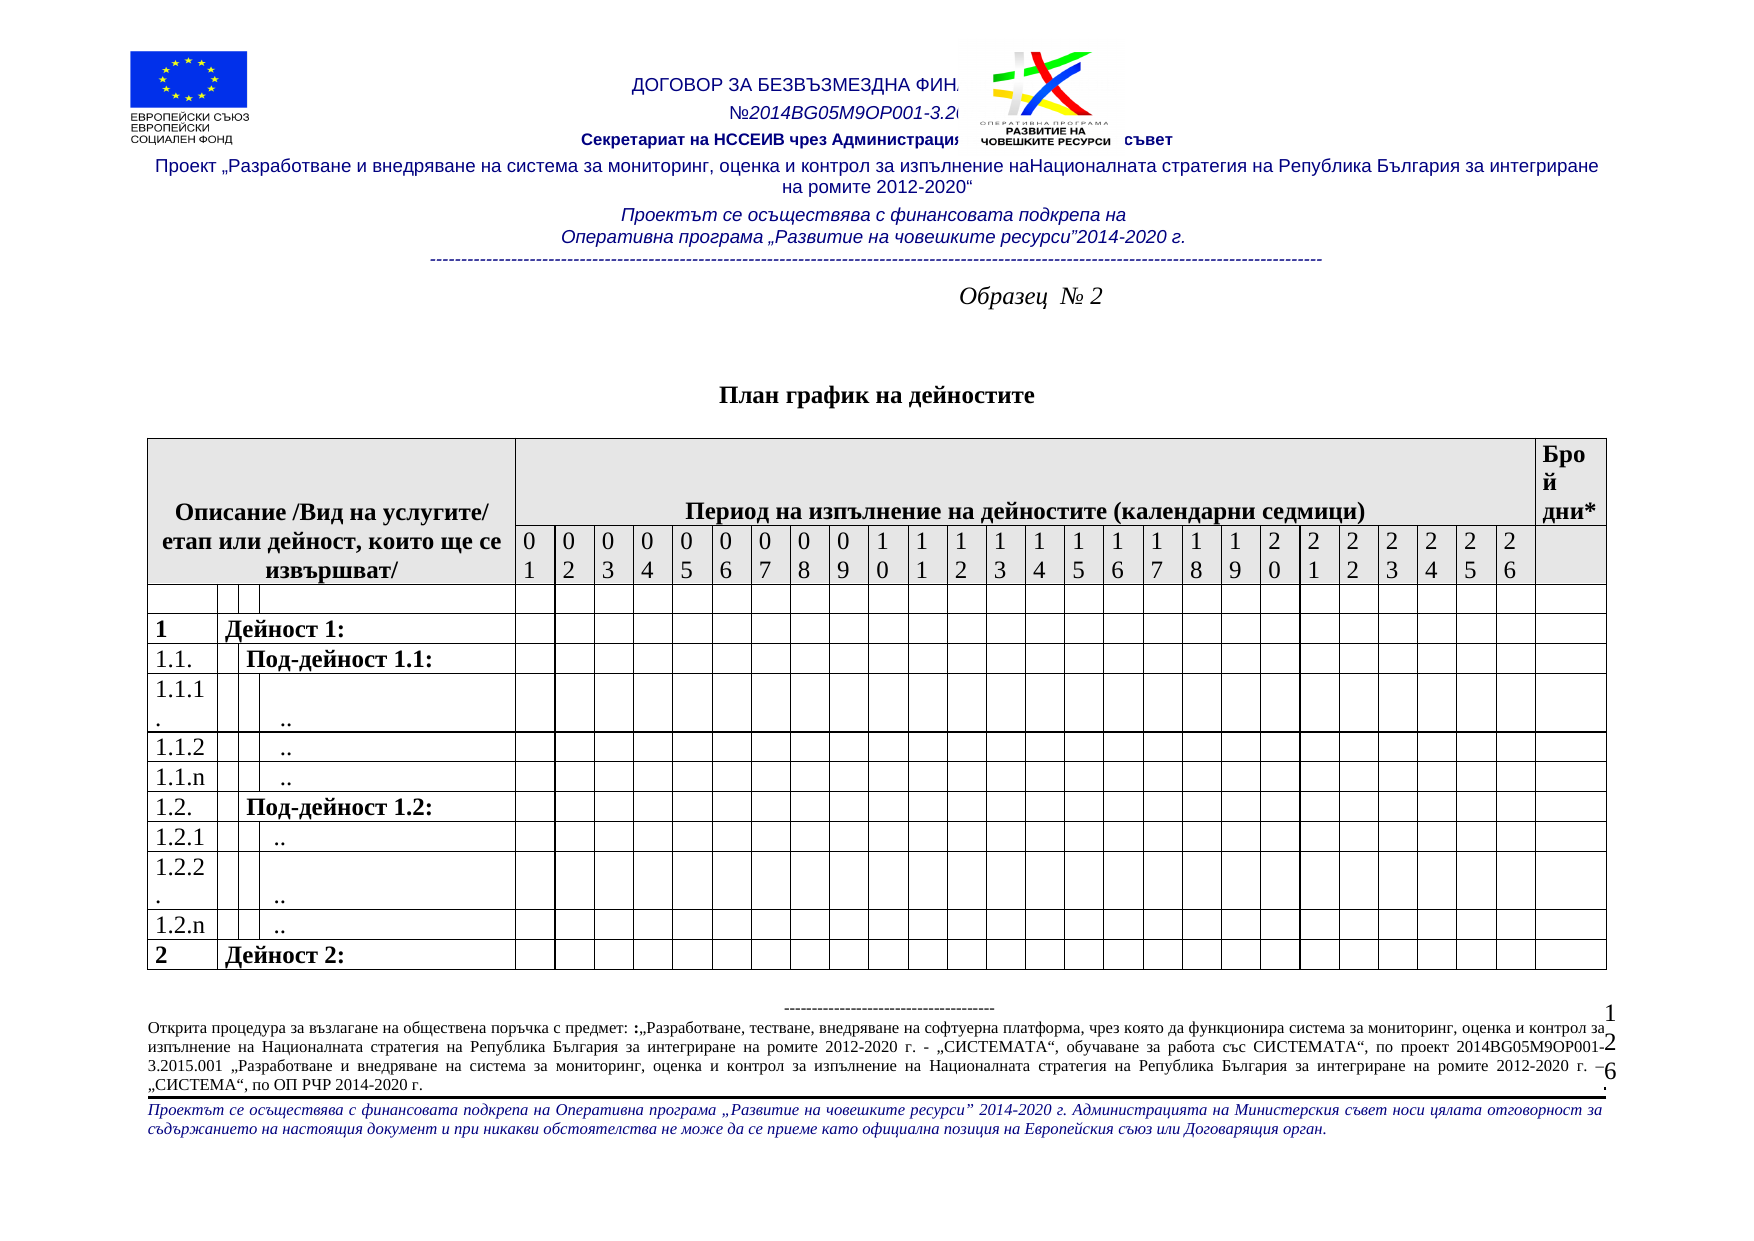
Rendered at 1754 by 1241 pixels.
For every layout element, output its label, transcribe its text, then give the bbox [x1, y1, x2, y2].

table_cell [909, 762, 947, 791]
table_cell [595, 644, 633, 673]
table_cell 15 [1065, 526, 1103, 583]
table_cell [909, 614, 947, 643]
table_cell [909, 852, 947, 909]
table_cell [791, 674, 829, 731]
table_cell [516, 674, 554, 731]
table_cell [218, 644, 238, 673]
table_cell [1183, 644, 1221, 673]
table_cell 12 [948, 526, 986, 583]
table_cell [634, 644, 672, 673]
table_cell [1144, 762, 1182, 791]
table_cell [239, 822, 259, 851]
table_cell [948, 674, 986, 731]
table_cell [987, 762, 1025, 791]
table_cell [673, 852, 712, 909]
table_cell [1065, 822, 1103, 851]
table_cell [1340, 852, 1378, 909]
table_cell [595, 852, 633, 909]
table_cell [1261, 674, 1299, 731]
table_cell [1418, 940, 1456, 969]
table_cell [1065, 940, 1103, 969]
table_cell [1183, 585, 1221, 613]
table_cell [1379, 614, 1417, 643]
table_cell [752, 614, 790, 643]
table_cell [516, 614, 554, 643]
table_cell [869, 644, 908, 673]
table_cell [1418, 674, 1456, 731]
table_cell [830, 852, 868, 909]
table_cell 16 [1104, 526, 1143, 583]
table_cell [148, 585, 217, 613]
table_cell [869, 733, 908, 761]
table_cell [830, 822, 868, 851]
table_cell 1.1.n [148, 762, 217, 791]
table_cell [1379, 852, 1417, 909]
table_cell [1183, 614, 1221, 643]
table_cell [634, 733, 672, 761]
table_cell [1418, 792, 1456, 821]
table_cell [634, 910, 672, 939]
table_cell [713, 614, 751, 643]
table_cell [1065, 762, 1103, 791]
table_cell [1301, 792, 1339, 821]
table_cell [1497, 910, 1535, 939]
table_cell [869, 674, 908, 731]
table_cell [595, 822, 633, 851]
table_cell 14 [1026, 526, 1064, 583]
table_cell 1.2. [148, 792, 217, 821]
table_cell [1065, 585, 1103, 613]
table_cell [218, 910, 238, 939]
table_cell 13 [987, 526, 1025, 583]
table_cell [948, 762, 986, 791]
table_cell [1222, 822, 1260, 851]
table_cell [1457, 585, 1496, 613]
table_header Брой дни* [1536, 439, 1606, 525]
table_cell [1301, 822, 1339, 851]
table_cell [218, 822, 238, 851]
table_cell [1026, 614, 1064, 643]
table_cell [1418, 852, 1456, 909]
table_cell [1457, 674, 1496, 731]
table_cell [1104, 585, 1143, 613]
table_cell 2 [148, 940, 217, 969]
table_cell 1.1. [148, 644, 217, 673]
table_cell [1457, 910, 1496, 939]
table_cell 1.2.1 [148, 822, 217, 851]
table_cell [1379, 762, 1417, 791]
table_cell [987, 852, 1025, 909]
table_cell [1222, 940, 1260, 969]
table_cell [830, 674, 868, 731]
table_cell [218, 674, 238, 731]
table_cell [516, 585, 554, 613]
table_cell [1497, 762, 1535, 791]
table_cell [1183, 910, 1221, 939]
table_cell [1536, 852, 1606, 909]
table_cell 10 [869, 526, 908, 583]
table_cell [830, 910, 868, 939]
table_cell [1418, 822, 1456, 851]
table_cell [1144, 792, 1182, 821]
table_cell [948, 940, 986, 969]
table_cell [556, 940, 594, 969]
table_cell 08 [791, 526, 829, 583]
table_cell [869, 762, 908, 791]
table_cell 03 [595, 526, 633, 583]
table_cell [239, 852, 259, 909]
table_cell 24 [1418, 526, 1456, 583]
table_cell [869, 792, 908, 821]
table_cell [1497, 585, 1535, 613]
table_cell [1536, 910, 1606, 939]
table_cell [1418, 910, 1456, 939]
table_cell [909, 644, 947, 673]
table_cell 20 [1261, 526, 1299, 583]
table_cell [1379, 910, 1417, 939]
table_cell 1 [148, 614, 217, 643]
table_cell [987, 644, 1025, 673]
table_cell [713, 733, 751, 761]
table_cell [1340, 822, 1378, 851]
table_cell [752, 733, 790, 761]
table_cell [1340, 585, 1378, 613]
table_cell [218, 792, 238, 821]
table_cell [1222, 852, 1260, 909]
table_cell [830, 733, 868, 761]
table_cell [791, 852, 829, 909]
table_cell [1183, 762, 1221, 791]
table_cell [1497, 733, 1535, 761]
table_cell [948, 733, 986, 761]
table_cell [1379, 792, 1417, 821]
table_cell [239, 674, 259, 731]
table_cell [987, 733, 1025, 761]
table_cell [1340, 792, 1378, 821]
table_cell [516, 733, 554, 761]
table_cell [634, 792, 672, 821]
table_cell [1457, 733, 1496, 761]
table_cell [1183, 852, 1221, 909]
table_cell [1144, 852, 1182, 909]
table_cell [1261, 614, 1299, 643]
table_cell [948, 852, 986, 909]
table_cell Под-дейност 1.2: [239, 792, 515, 821]
table_cell [713, 792, 751, 821]
table_cell [595, 674, 633, 731]
table_cell [1418, 733, 1456, 761]
table_cell [791, 614, 829, 643]
table_cell [1497, 852, 1535, 909]
table_cell [1222, 585, 1260, 613]
table_cell [791, 585, 829, 613]
table_cell 21 [1301, 526, 1339, 583]
table_cell .. [260, 674, 515, 731]
table_cell 25 [1457, 526, 1496, 583]
table_cell 01 [516, 526, 554, 583]
table_cell [987, 614, 1025, 643]
table_cell [1026, 852, 1064, 909]
text План график на дейностите [148, 380, 1606, 409]
table_cell [1379, 674, 1417, 731]
table_cell [239, 762, 259, 791]
table_cell 09 [830, 526, 868, 583]
table_cell Под-дейност 1.1: [239, 644, 515, 673]
table_cell [1379, 822, 1417, 851]
table_cell [1261, 585, 1299, 613]
table_cell [1183, 733, 1221, 761]
table_cell [1222, 910, 1260, 939]
table_cell [791, 644, 829, 673]
table_cell [516, 940, 554, 969]
table_cell [791, 910, 829, 939]
table_cell [869, 822, 908, 851]
table_cell [1457, 940, 1496, 969]
table_cell [1144, 614, 1182, 643]
table_cell [1065, 674, 1103, 731]
table_cell [634, 940, 672, 969]
table_cell [218, 762, 238, 791]
table_cell [1418, 614, 1456, 643]
table_cell [1497, 792, 1535, 821]
table_cell 02 [556, 526, 594, 583]
table_cell [1261, 792, 1299, 821]
table_cell [948, 614, 986, 643]
table_cell [1340, 762, 1378, 791]
table_cell 1.1.2 [148, 733, 217, 761]
table_cell 04 [634, 526, 672, 583]
table_cell [713, 822, 751, 851]
table_cell [1340, 644, 1378, 673]
table_cell [1379, 940, 1417, 969]
table_cell [556, 585, 594, 613]
table_cell [218, 733, 238, 761]
table_cell [239, 585, 259, 613]
table_cell [1144, 940, 1182, 969]
table_cell [1144, 822, 1182, 851]
table_cell 22 [1340, 526, 1378, 583]
table_cell [1340, 940, 1378, 969]
table_cell [1301, 614, 1339, 643]
table_cell [673, 762, 712, 791]
table_cell [752, 762, 790, 791]
table_cell [909, 733, 947, 761]
table_cell [1065, 852, 1103, 909]
table_cell 19 [1222, 526, 1260, 583]
table_cell [1536, 733, 1606, 761]
table_cell [1301, 852, 1339, 909]
table_cell [1261, 910, 1299, 939]
table_cell 23 [1379, 526, 1417, 583]
table_cell [1026, 940, 1064, 969]
table_cell [987, 940, 1025, 969]
table_cell [1144, 585, 1182, 613]
table_cell [516, 822, 554, 851]
table_cell [752, 792, 790, 821]
table_cell [1222, 614, 1260, 643]
table_cell [673, 822, 712, 851]
table_cell [1261, 644, 1299, 673]
table_cell [1065, 614, 1103, 643]
table_cell [595, 792, 633, 821]
table_cell [948, 822, 986, 851]
table_cell [1536, 822, 1606, 851]
table_cell [948, 910, 986, 939]
table_cell [752, 852, 790, 909]
table_cell [1340, 910, 1378, 939]
table_cell [987, 910, 1025, 939]
table_cell [634, 614, 672, 643]
table_cell [1065, 644, 1103, 673]
table_cell [1026, 644, 1064, 673]
table_cell [1183, 674, 1221, 731]
table_cell [516, 852, 554, 909]
table_cell [713, 852, 751, 909]
table_cell [1222, 733, 1260, 761]
table_cell [1104, 644, 1143, 673]
table_cell [1340, 614, 1378, 643]
table_cell [1261, 762, 1299, 791]
table_cell [1536, 614, 1606, 643]
table_cell [1026, 674, 1064, 731]
table_cell [909, 940, 947, 969]
table_cell Дейност 2: [218, 940, 515, 969]
table_cell [1104, 762, 1143, 791]
table_cell [1536, 526, 1606, 583]
table_cell [1104, 822, 1143, 851]
table_cell [1418, 585, 1456, 613]
text Образец № 2 [885, 281, 1606, 310]
table_cell [791, 940, 829, 969]
table_cell [948, 792, 986, 821]
table_cell [1222, 762, 1260, 791]
table_cell [218, 852, 238, 909]
table_cell [595, 910, 633, 939]
table_cell [869, 940, 908, 969]
table_cell [673, 585, 712, 613]
table_cell .. [260, 822, 515, 851]
table_cell [673, 644, 712, 673]
table_cell [1418, 644, 1456, 673]
table_cell [1144, 644, 1182, 673]
table_cell [1301, 762, 1339, 791]
table_cell [1457, 614, 1496, 643]
table_cell 17 [1144, 526, 1182, 583]
table_cell [1418, 762, 1456, 791]
table_cell [1497, 674, 1535, 731]
table_cell [673, 733, 712, 761]
table_cell [869, 614, 908, 643]
table_cell [595, 585, 633, 613]
table_cell [516, 910, 554, 939]
table_cell [673, 674, 712, 731]
table_cell [869, 852, 908, 909]
table_cell [239, 733, 259, 761]
table_cell [556, 733, 594, 761]
table_cell [1065, 910, 1103, 939]
table_cell [752, 644, 790, 673]
table_cell 18 [1183, 526, 1221, 583]
table_cell [987, 822, 1025, 851]
table_cell [1026, 822, 1064, 851]
table_cell [1457, 792, 1496, 821]
table_cell [1379, 644, 1417, 673]
table_cell [673, 940, 712, 969]
table_cell [595, 733, 633, 761]
table_cell [1536, 674, 1606, 731]
table_cell [673, 792, 712, 821]
table_cell [1104, 852, 1143, 909]
table_cell [516, 644, 554, 673]
table_cell [869, 585, 908, 613]
table_cell [1301, 910, 1339, 939]
table_cell [987, 792, 1025, 821]
table_cell [1497, 822, 1535, 851]
table_cell [1340, 733, 1378, 761]
table_cell [1301, 733, 1339, 761]
table_cell [634, 762, 672, 791]
table_cell [1104, 792, 1143, 821]
table_cell [556, 822, 594, 851]
table_cell [1065, 733, 1103, 761]
table_cell [595, 940, 633, 969]
table_cell [1457, 644, 1496, 673]
table_cell [556, 852, 594, 909]
table_cell [1065, 792, 1103, 821]
table_cell [1301, 644, 1339, 673]
table_cell [595, 614, 633, 643]
table_cell [909, 910, 947, 939]
table_cell [869, 910, 908, 939]
table_cell [713, 585, 751, 613]
table_cell [1144, 674, 1182, 731]
table_cell [1301, 940, 1339, 969]
table_cell 06 [713, 526, 751, 583]
table_header Период на изпълнение на дейностите (календарни седмици) [516, 439, 1535, 525]
table_cell [1261, 940, 1299, 969]
table_cell [673, 614, 712, 643]
table_cell 11 [909, 526, 947, 583]
table_cell [218, 585, 238, 613]
table_cell [1183, 822, 1221, 851]
table_cell [909, 585, 947, 613]
table_cell [634, 852, 672, 909]
table_cell [260, 585, 515, 613]
table_cell [556, 644, 594, 673]
table_cell [1104, 674, 1143, 731]
table_cell [713, 644, 751, 673]
table_cell [1536, 644, 1606, 673]
table_cell [791, 733, 829, 761]
table_cell Дейност 1: [218, 614, 515, 643]
table_cell .. [260, 852, 515, 909]
table_cell 26 [1497, 526, 1535, 583]
table_cell [1457, 852, 1496, 909]
table_cell [830, 792, 868, 821]
table_cell [987, 585, 1025, 613]
table_cell [1222, 674, 1260, 731]
table_cell [1457, 762, 1496, 791]
table_cell [987, 674, 1025, 731]
table_cell [1104, 940, 1143, 969]
table_cell [1379, 585, 1417, 613]
table_cell [752, 910, 790, 939]
table_cell [791, 822, 829, 851]
table_cell [556, 674, 594, 731]
table_cell [830, 585, 868, 613]
table_cell [1497, 644, 1535, 673]
table_cell [516, 762, 554, 791]
table_cell [909, 822, 947, 851]
table_cell [1026, 910, 1064, 939]
table_cell [830, 762, 868, 791]
table_cell [1261, 733, 1299, 761]
table_cell [634, 822, 672, 851]
table_cell [516, 792, 554, 821]
table_cell [1536, 762, 1606, 791]
table_cell [752, 674, 790, 731]
table_cell [830, 614, 868, 643]
table_cell [1536, 585, 1606, 613]
table_cell [830, 644, 868, 673]
table_cell [830, 940, 868, 969]
table_cell [791, 792, 829, 821]
table_cell [713, 910, 751, 939]
table_cell [1536, 792, 1606, 821]
table_cell [556, 910, 594, 939]
table_cell [1497, 614, 1535, 643]
table_cell [1104, 614, 1143, 643]
table_cell [948, 644, 986, 673]
table_cell [713, 940, 751, 969]
table_cell 1.1.1. [148, 674, 217, 731]
table_cell [1536, 940, 1606, 969]
table_cell [556, 792, 594, 821]
table_cell [1222, 792, 1260, 821]
table_cell 07 [752, 526, 790, 583]
table_cell .. [260, 910, 515, 939]
table_cell [239, 910, 259, 939]
table_cell [1497, 940, 1535, 969]
table_cell [713, 762, 751, 791]
table_cell [673, 910, 712, 939]
table_cell [1104, 910, 1143, 939]
table_cell [1379, 733, 1417, 761]
table_cell [1026, 762, 1064, 791]
table_cell [948, 585, 986, 613]
table_cell [909, 792, 947, 821]
table_cell [556, 614, 594, 643]
table_cell [1026, 792, 1064, 821]
table_cell [1301, 674, 1339, 731]
table_cell [791, 762, 829, 791]
table_cell [752, 940, 790, 969]
table_cell [1222, 644, 1260, 673]
table_cell [713, 674, 751, 731]
table_cell [1026, 585, 1064, 613]
table_cell 1.2.2. [148, 852, 217, 909]
table_cell 05 [673, 526, 712, 583]
table_cell [1183, 940, 1221, 969]
table_header Описание /Вид на услугите/ етап или дейност, които ще се извършват/ [148, 439, 515, 583]
table_cell [1261, 822, 1299, 851]
table_cell [752, 822, 790, 851]
table_cell [1026, 733, 1064, 761]
table_cell [1457, 822, 1496, 851]
table_cell .. [260, 733, 515, 761]
table_cell 1.2.n [148, 910, 217, 939]
table_cell [1104, 733, 1143, 761]
table_cell [752, 585, 790, 613]
table_cell [1183, 792, 1221, 821]
table_cell [1340, 674, 1378, 731]
table_cell [909, 674, 947, 731]
table_cell [595, 762, 633, 791]
table_cell [634, 585, 672, 613]
table_cell [1144, 910, 1182, 939]
table_cell [634, 674, 672, 731]
table_cell [1261, 852, 1299, 909]
table_cell .. [260, 762, 515, 791]
table_cell [556, 762, 594, 791]
table_cell [1144, 733, 1182, 761]
table_cell [1301, 585, 1339, 613]
